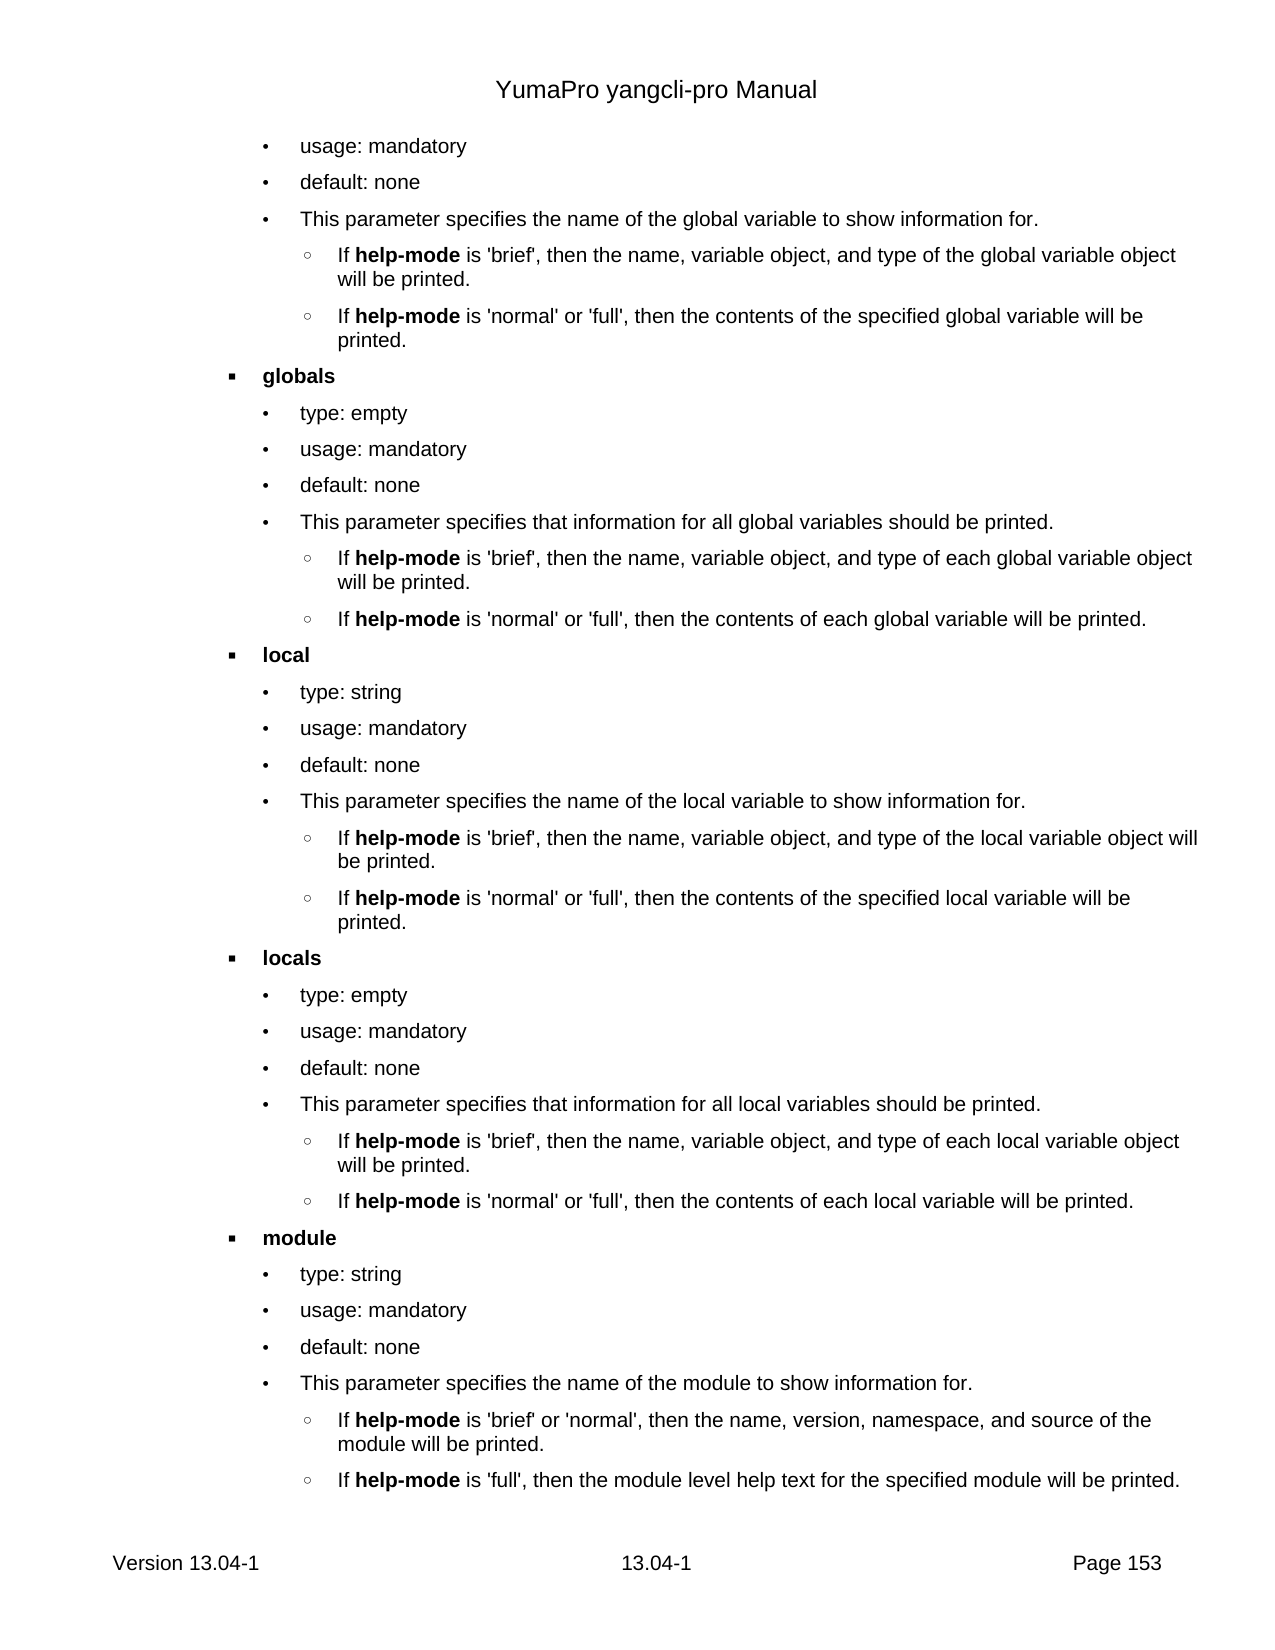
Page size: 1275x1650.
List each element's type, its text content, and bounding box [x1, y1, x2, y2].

list If help-mode is 'normal' or 'full', then the contents of each local variable will be printed. [300, 1189, 1200, 1213]
list type: empty [262, 983, 1200, 1007]
list If help-mode is 'normal' or 'full', then the contents of the specified global variable will be printed. [300, 303, 1200, 351]
list This parameter specifies the name of the module to show information for. [262, 1371, 1200, 1395]
list This parameter specifies the name of the global variable to show information for. [262, 207, 1200, 231]
list default: none [262, 1056, 1200, 1079]
list If help-mode is 'brief' or 'normal', then the name, version, namespace, and source of the module will be printed. [300, 1408, 1200, 1456]
list default: none [262, 1335, 1200, 1359]
list local [225, 643, 1200, 667]
list This parameter specifies that information for all global variables should be printed. [262, 510, 1200, 534]
list If help-mode is 'brief', then the name, variable object, and type of each global variable object will be printed. [300, 546, 1200, 594]
list usage: mandatory [262, 1019, 1200, 1043]
list usage: mandatory [262, 437, 1200, 461]
list default: none [262, 473, 1200, 497]
list locals [225, 946, 1200, 970]
list If help-mode is 'normal' or 'full', then the contents of each global variable will be printed. [300, 607, 1200, 631]
list This parameter specifies that information for all local variables should be printed. [262, 1092, 1200, 1116]
list If help-mode is 'normal' or 'full', then the contents of the specified local variable will be printed. [300, 886, 1200, 934]
list If help-mode is 'brief', then the name, variable object, and type of the global variable object will be printed. [300, 243, 1200, 291]
list usage: mandatory [262, 716, 1200, 740]
list type: string [262, 679, 1200, 703]
list type: empty [262, 400, 1200, 424]
list If help-mode is 'full', then the module level help text for the specified module will be printed. [300, 1468, 1200, 1492]
list usage: mandatory [262, 134, 1200, 158]
list This parameter specifies the name of the local variable to show information for. [262, 789, 1200, 813]
list type: string [262, 1262, 1200, 1286]
list module [225, 1225, 1200, 1249]
list default: none [262, 170, 1200, 194]
list If help-mode is 'brief', then the name, variable object, and type of the local variable object will be printed. [300, 825, 1200, 873]
list globals [225, 364, 1200, 388]
list If help-mode is 'brief', then the name, variable object, and type of each local variable object will be printed. [300, 1128, 1200, 1176]
list default: none [262, 752, 1200, 776]
list usage: mandatory [262, 1298, 1200, 1322]
